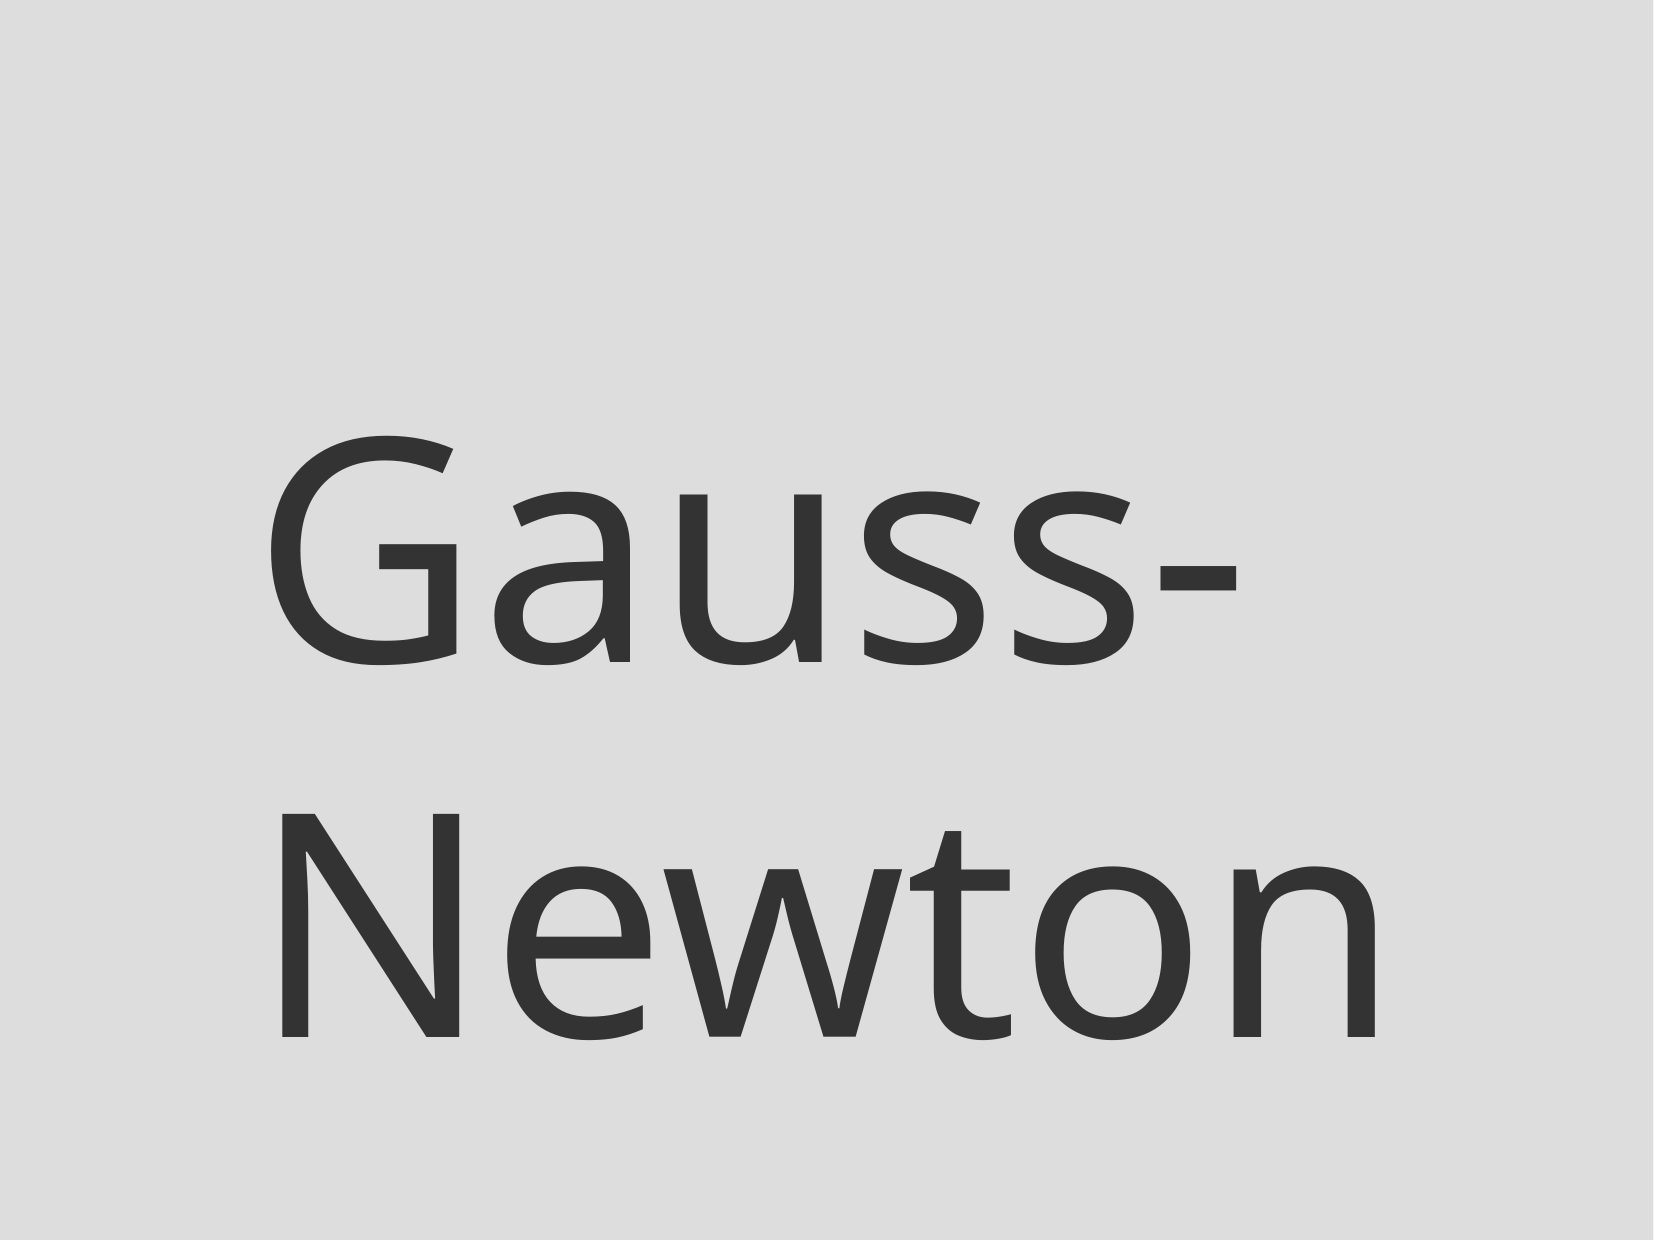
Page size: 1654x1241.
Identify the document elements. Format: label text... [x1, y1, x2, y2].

title Gauss-Newton [82, 336, 1571, 904]
